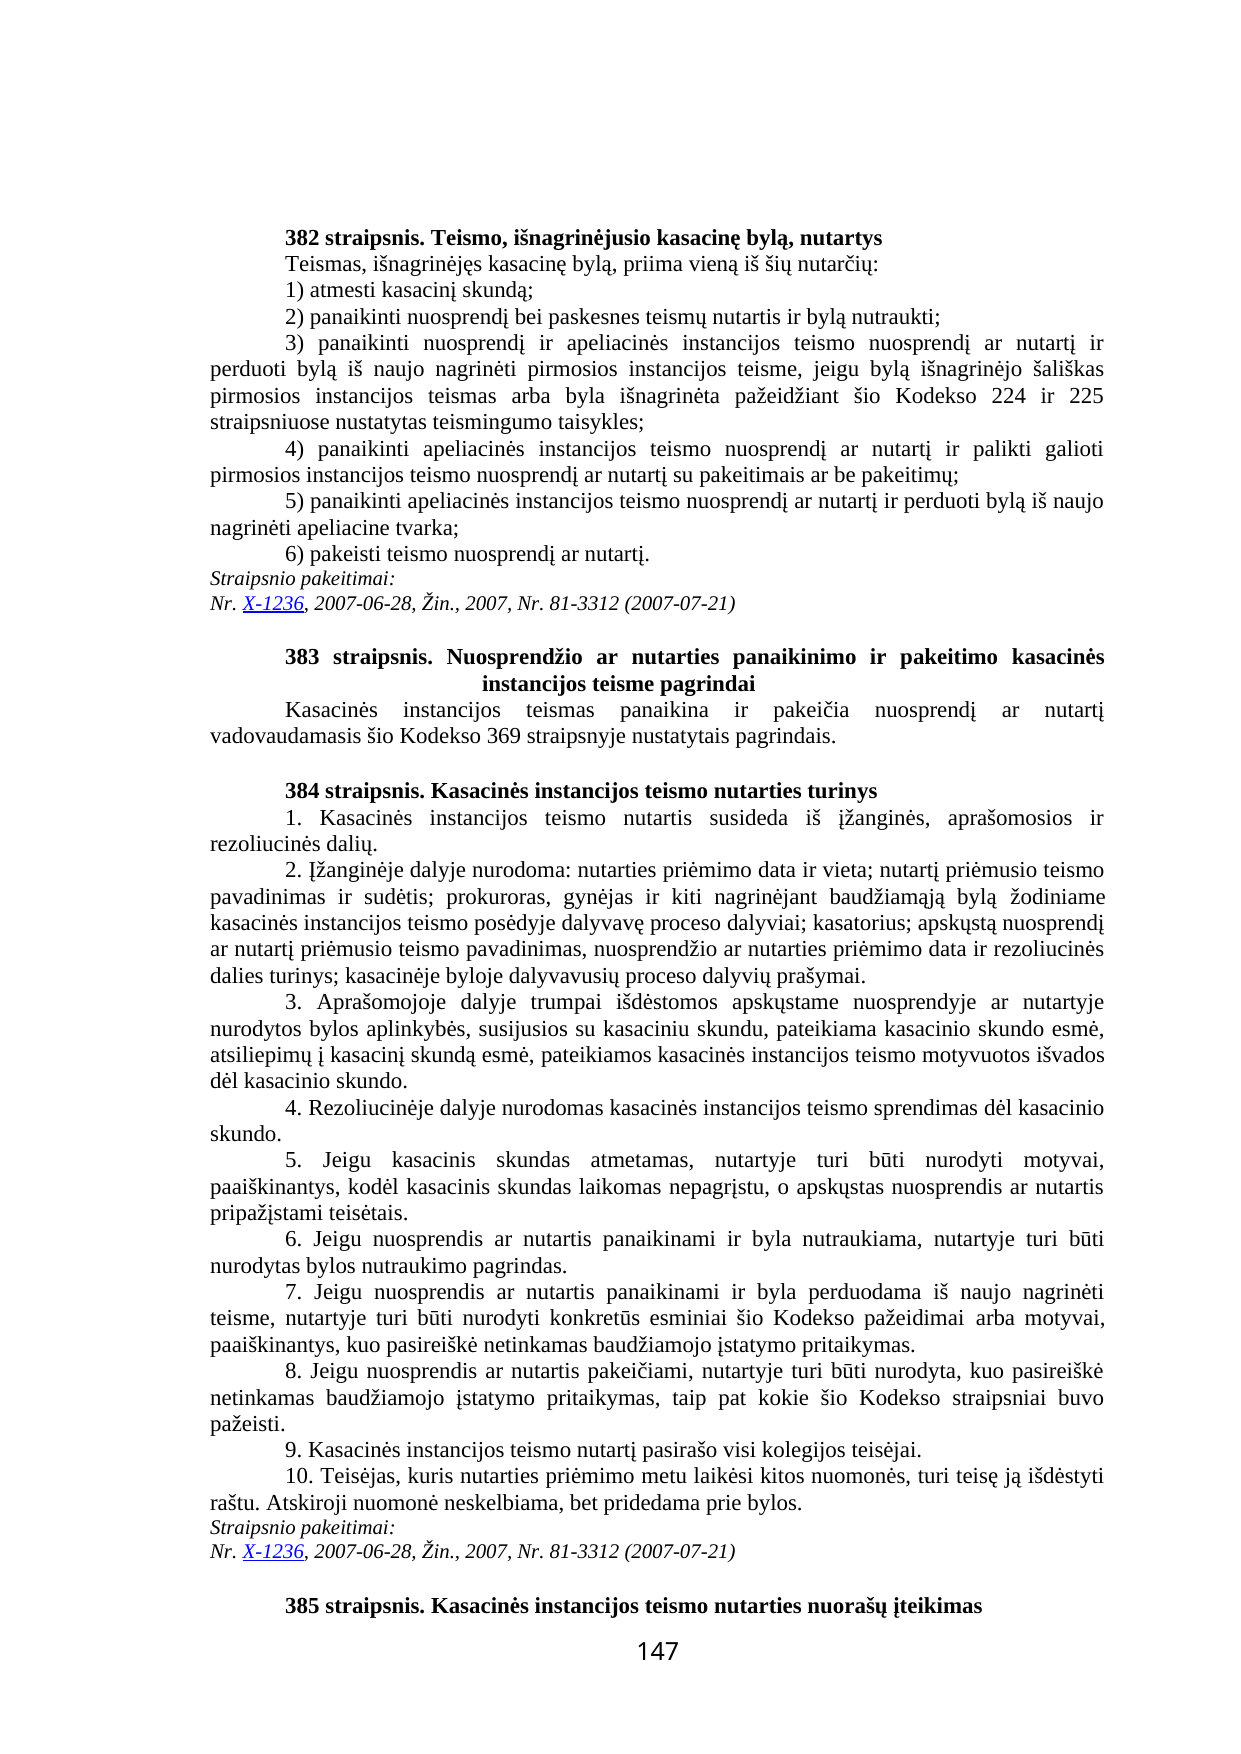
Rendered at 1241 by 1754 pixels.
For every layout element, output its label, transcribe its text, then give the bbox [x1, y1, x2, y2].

text 8. Jeigu nuosprendis ar nutartis pakeičiami, nutartyje turi būti nurodyta, kuo pasireiškė netinkamas baudžiamojo įstatymo pritaikymas, taip pat kokie šio Kodekso straipsniai buvo pažeisti. [210, 1357, 1106, 1436]
text Nr. X-1236, 2007-06-28, Žin., 2007, Nr. 81-3312 (2007-07-21) [210, 590, 1106, 614]
text 3) panaikinti nuosprendį ir apeliacinės instancijos teismo nuosprendį ar nutartį ir perduoti bylą iš naujo nagrinėti pirmosios instancijos teisme, jeigu bylą išnagrinėjo šališkas pirmosios instancijos teismas arba byla išnagrinėta pažeidžiant šio Kodekso 224 ir 225 straipsniuose nustatytas teismingumo taisykles; [210, 329, 1106, 434]
text 10. Teisėjas, kuris nutarties priėmimo metu laikėsi kitos nuomonės, turi teisę ją išdėstyti raštu. Atskiroji nuomonė neskelbiama, bet pridedama prie bylos. [210, 1463, 1106, 1515]
text Nr. X-1236, 2007-06-28, Žin., 2007, Nr. 81-3312 (2007-07-21) [210, 1539, 1106, 1563]
text 9. Kasacinės instancijos teismo nutartį pasirašo visi kolegijos teisėjai. [210, 1436, 1106, 1463]
text 4. Rezoliucinėje dalyje nurodomas kasacinės instancijos teismo sprendimas dėl kasacinio skundo. [210, 1094, 1106, 1146]
text 6. Jeigu nuosprendis ar nutartis panaikinami ir byla nutraukiama, nutartyje turi būti nurodytas bylos nutraukimo pagrindas. [210, 1225, 1106, 1278]
text 383 straipsnis. Nuosprendžio ar nutarties panaikinimo ir pakeitimo kasacinės instancijos teisme pagrindai [285, 643, 1106, 696]
text 1) atmesti kasacinį skundą; [210, 276, 1106, 303]
text 4) panaikinti apeliacinės instancijos teismo nuosprendį ar nutartį ir palikti galioti pirmosios instancijos teismo nuosprendį ar nutartį su pakeitimais ar be pakeitimų; [210, 434, 1106, 487]
text 3. Aprašomojoje dalyje trumpai išdėstomos apskųstame nuosprendyje ar nutartyje nurodytos bylos aplinkybės, susijusios su kasaciniu skundu, pateikiama kasacinio skundo esmė, atsiliepimų į kasacinį skundą esmė, pateikiamos kasacinės instancijos teismo motyvuotos išvados dėl kasacinio skundo. [210, 988, 1106, 1094]
text Straipsnio pakeitimai: [210, 1515, 1106, 1539]
text 6) pakeisti teismo nuosprendį ar nutartį. [210, 540, 1106, 566]
text 5) panaikinti apeliacinės instancijos teismo nuosprendį ar nutartį ir perduoti bylą iš naujo nagrinėti apeliacine tvarka; [210, 487, 1106, 540]
text 5. Jeigu kasacinis skundas atmetamas, nutartyje turi būti nurodyti motyvai, paaiškinantys, kodėl kasacinis skundas laikomas nepagrįstu, o apskųstas nuosprendis ar nutartis pripažįstami teisėtais. [210, 1146, 1106, 1225]
text 385 straipsnis. Kasacinės instancijos teismo nutarties nuorašų įteikimas [210, 1592, 1106, 1618]
text 7. Jeigu nuosprendis ar nutartis panaikinami ir byla perduodama iš naujo nagrinėti teisme, nutartyje turi būti nurodyti konkretūs esminiai šio Kodekso pažeidimai arba motyvai, paaiškinantys, kuo pasireiškė netinkamas baudžiamojo įstatymo pritaikymas. [210, 1278, 1106, 1357]
text 2. Įžanginėje dalyje nurodoma: nutarties priėmimo data ir vieta; nutartį priėmusio teismo pavadinimas ir sudėtis; prokuroras, gynėjas ir kiti nagrinėjant baudžiamąją bylą žodiniame kasacinės instancijos teismo posėdyje dalyvavę proceso dalyviai; kasatorius; apskųstą nuosprendį ar nutartį priėmusio teismo pavadinimas, nuosprendžio ar nutarties priėmimo data ir rezoliucinės dalies turinys; kasacinėje byloje dalyvavusių proceso dalyvių prašymai. [210, 856, 1106, 988]
text 1. Kasacinės instancijos teismo nutartis susideda iš įžanginės, aprašomosios ir rezoliucinės dalių. [210, 804, 1106, 856]
text Teismas, išnagrinėjęs kasacinę bylą, priima vieną iš šių nutarčių: [210, 250, 1106, 276]
text Straipsnio pakeitimai: [210, 566, 1106, 590]
text 382 straipsnis. Teismo, išnagrinėjusio kasacinę bylą, nutartys [210, 224, 1106, 250]
text Kasacinės instancijos teismas panaikina ir pakeičia nuosprendį ar nutartį vadovaudamasis šio Kodekso 369 straipsnyje nustatytais pagrindais. [210, 696, 1106, 749]
text 384 straipsnis. Kasacinės instancijos teismo nutarties turinys [210, 777, 1106, 804]
text 2) panaikinti nuosprendį bei paskesnes teismų nutartis ir bylą nutraukti; [210, 303, 1106, 329]
